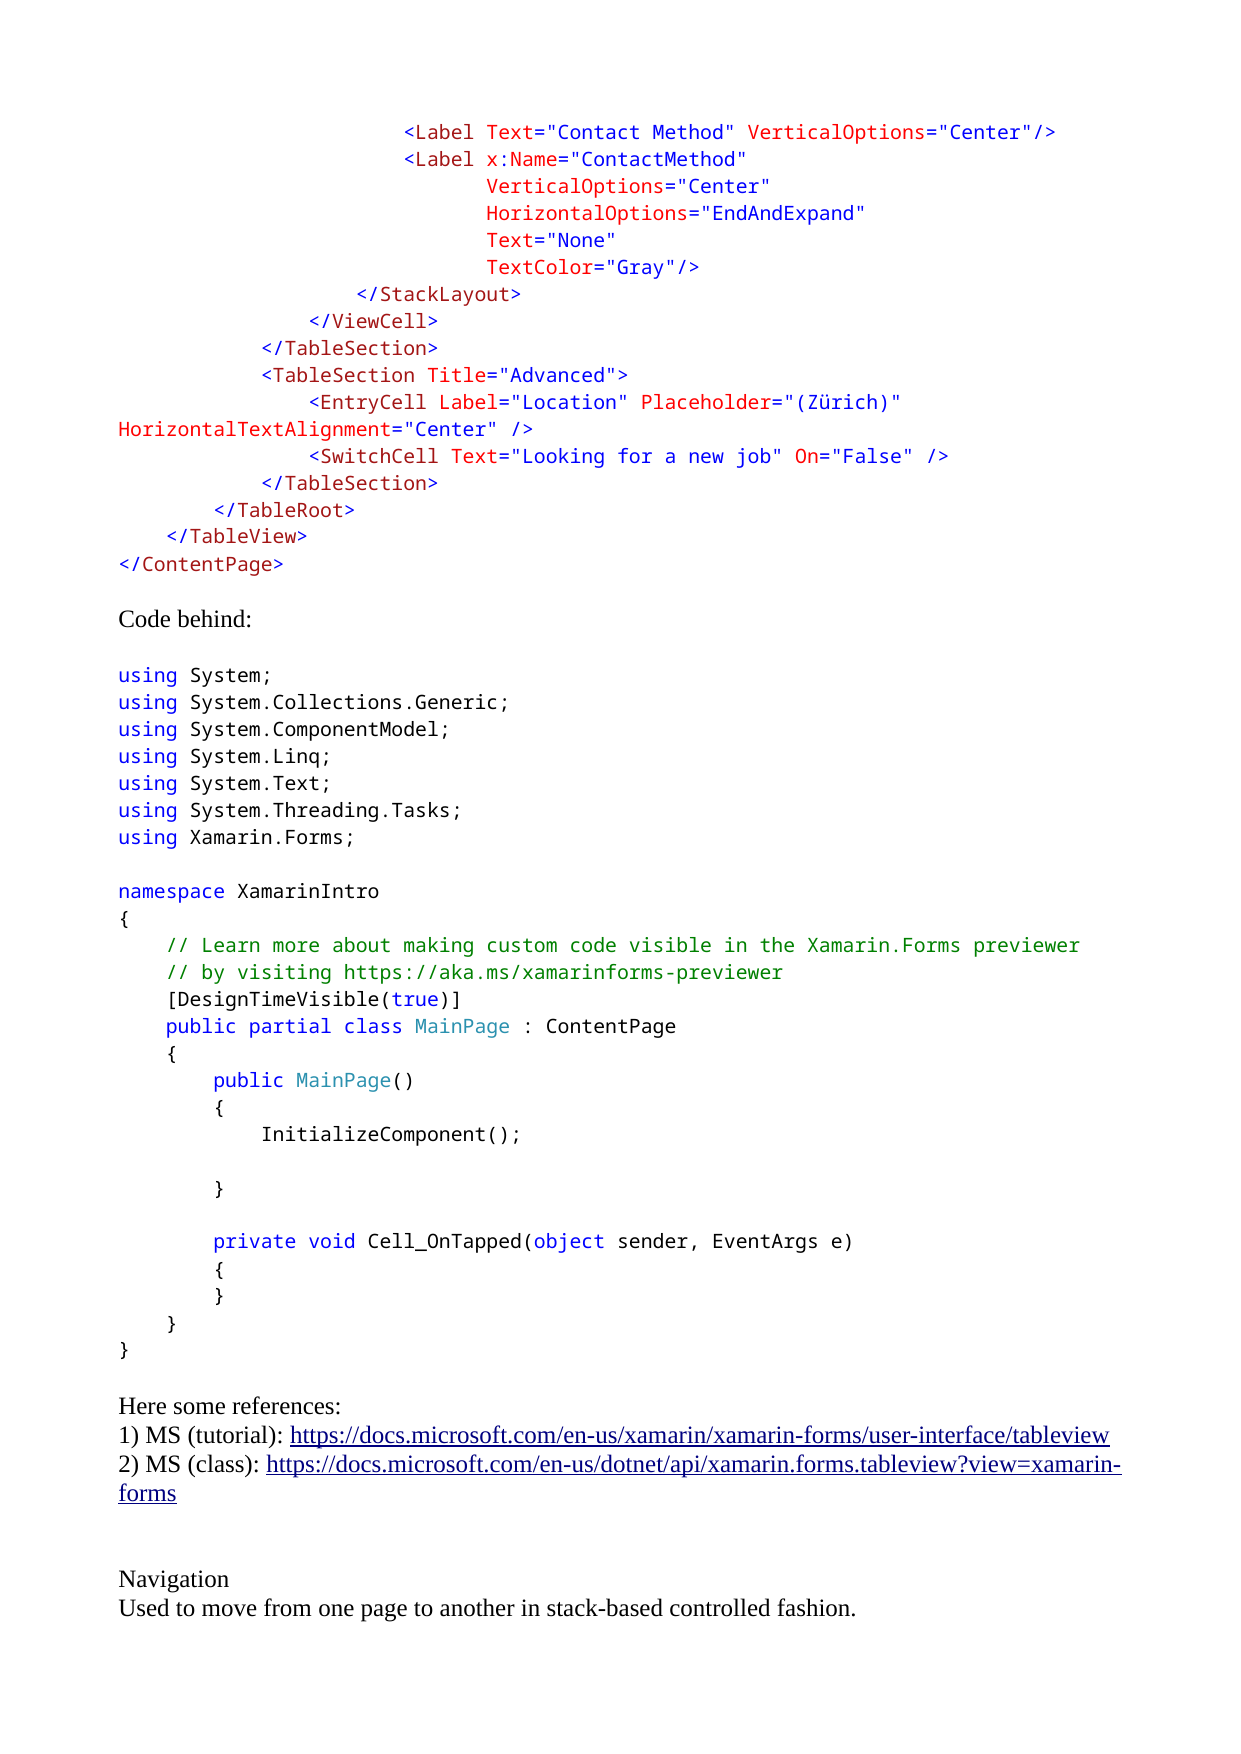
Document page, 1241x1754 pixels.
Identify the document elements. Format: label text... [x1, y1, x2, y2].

text { [118, 1093, 1122, 1120]
text // Learn more about making custom code visible in the Xamarin.Forms previewer [118, 931, 1122, 958]
text </TableSection> [118, 334, 1122, 361]
text { [118, 1039, 1122, 1066]
text </TableSection> [118, 469, 1122, 496]
text <EntryCell Label="Location" Placeholder="(Zürich)" HorizontalTextAlignment="Center" /> [118, 388, 1122, 442]
text <Label x:Name="ContactMethod" [118, 145, 1122, 172]
text Navigation [118, 1564, 1122, 1593]
text private void Cell_OnTapped(object sender, EventArgs e) [118, 1228, 1122, 1255]
text Code behind: [118, 604, 1122, 632]
text TextColor="Gray"/> [118, 253, 1122, 280]
text [DesignTimeVisible(true)] [118, 985, 1122, 1012]
text using System.Text; [118, 769, 1122, 796]
text VerticalOptions="Center" [118, 172, 1122, 199]
text using System.ComponentModel; [118, 715, 1122, 742]
text <SwitchCell Text="Looking for a new job" On="False" /> [118, 442, 1122, 469]
text 2) MS (class): https://docs.microsoft.com/en-us/dotnet/api/xamarin.forms.tableview?view=xamarin-forms [118, 1449, 1122, 1506]
text </TableRoot> [118, 496, 1122, 523]
text using Xamarin.Forms; [118, 823, 1122, 850]
text public partial class MainPage : ContentPage [118, 1012, 1122, 1039]
text InitializeComponent(); [118, 1120, 1122, 1147]
text using System.Collections.Generic; [118, 688, 1122, 715]
text 1) MS (tutorial): https://docs.microsoft.com/en-us/xamarin/xamarin-forms/user-interface/tableview [118, 1420, 1122, 1449]
text { [118, 904, 1122, 931]
text </ViewCell> [118, 307, 1122, 334]
text Used to move from one page to another in stack-based controlled fashion. [118, 1593, 1122, 1621]
text namespace XamarinIntro [118, 877, 1122, 904]
text } [118, 1309, 1122, 1336]
text <Label Text="Contact Method" VerticalOptions="Center"/> [118, 118, 1122, 145]
text using System; [118, 661, 1122, 688]
text { [118, 1255, 1122, 1282]
text Here some references: [118, 1391, 1122, 1420]
text } [118, 1174, 1122, 1201]
text </StackLayout> [118, 280, 1122, 307]
text } [118, 1336, 1122, 1363]
text // by visiting https://aka.ms/xamarinforms-previewer [118, 958, 1122, 985]
text HorizontalOptions="EndAndExpand" [118, 199, 1122, 226]
text using System.Threading.Tasks; [118, 796, 1122, 823]
text <TableSection Title="Advanced"> [118, 361, 1122, 388]
text using System.Linq; [118, 742, 1122, 769]
text public MainPage() [118, 1066, 1122, 1093]
text </ContentPage> [118, 550, 1122, 577]
text Text="None" [118, 226, 1122, 253]
text </TableView> [118, 523, 1122, 550]
text } [118, 1282, 1122, 1309]
